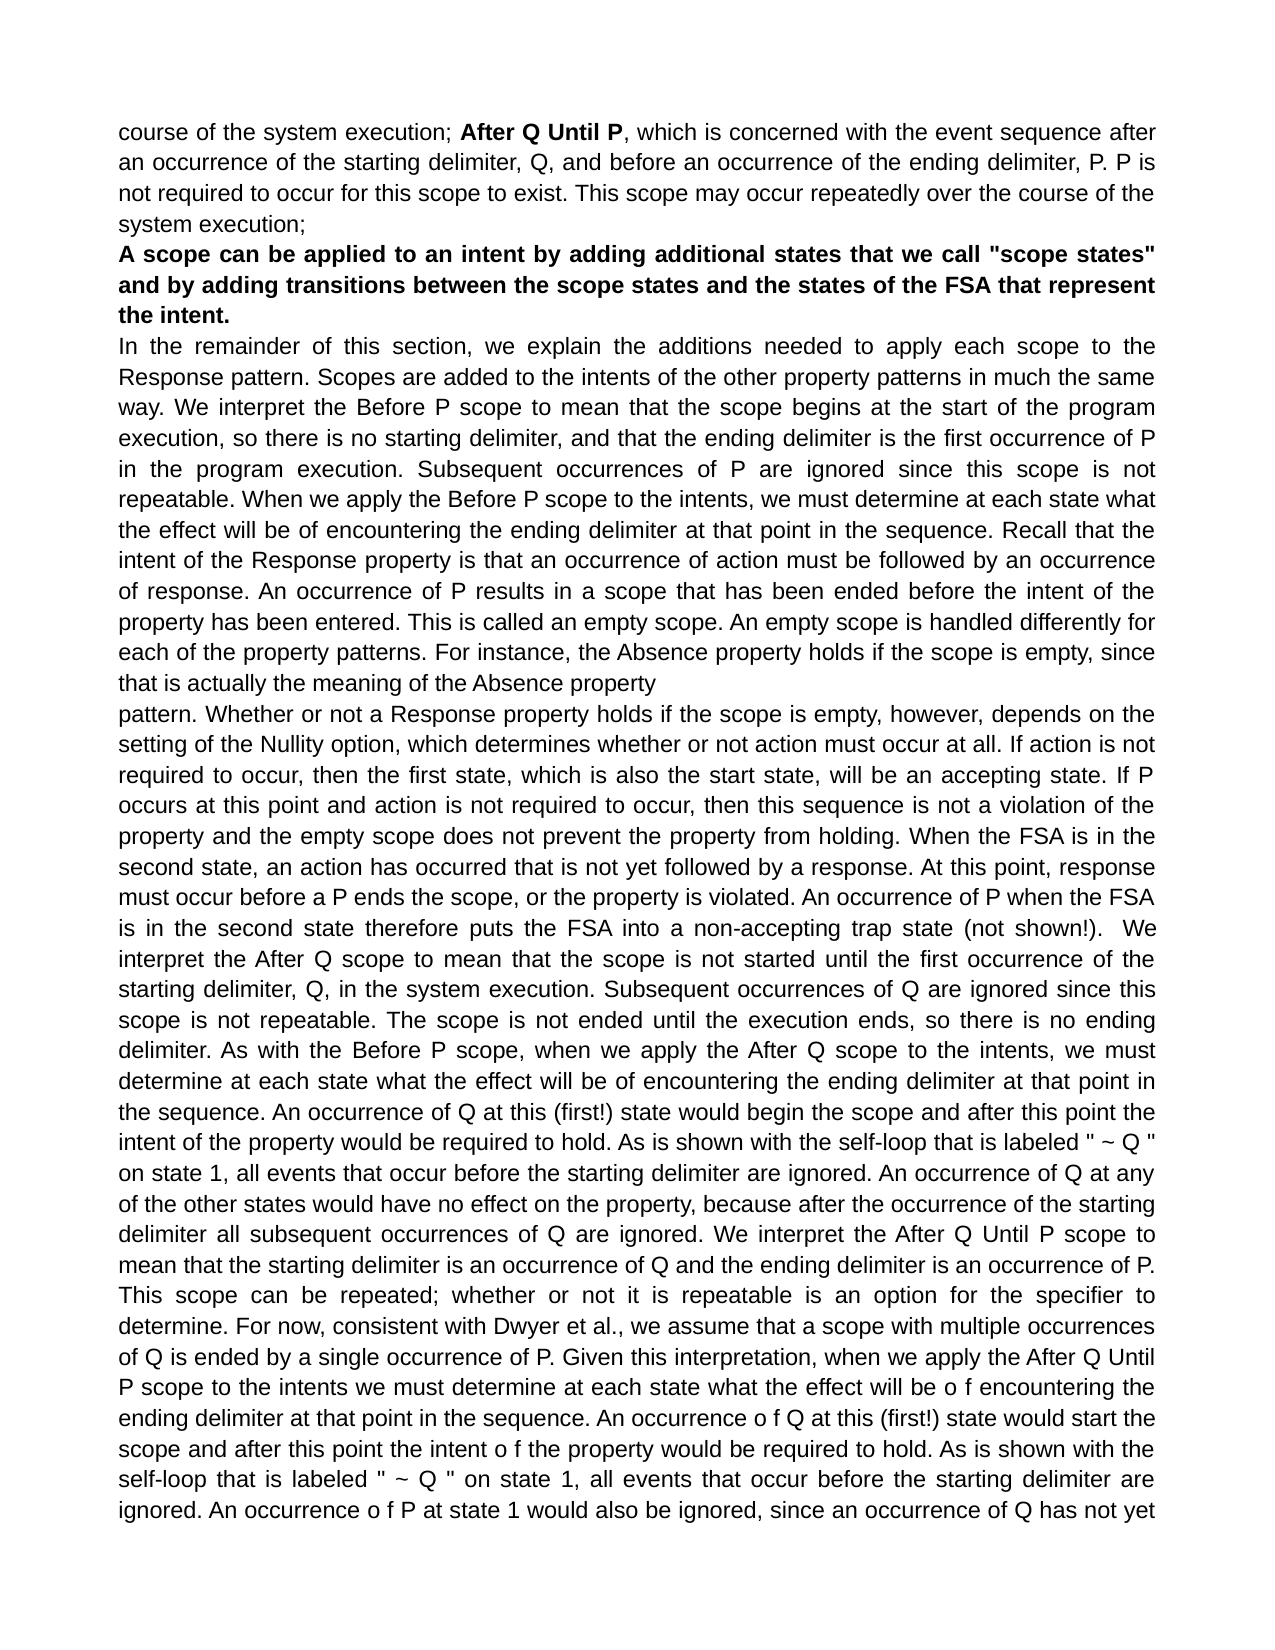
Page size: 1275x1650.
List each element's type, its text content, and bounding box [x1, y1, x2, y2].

text pattern. Whether or not a Response property holds if the scope is empty, however, depends on the setting of the Nullity option, which determines whether or not action must occur at all. If action is not required to occur, then the first state, which is also the start state, will be an accepting state. If P occurs at this point and action is not required to occur, then this sequence is not a violation of the property and the empty scope does not prevent the property from holding. When the FSA is in the second state, an action has occurred that is not yet followed by a response. At this point, response must occur before a P ends the scope, or the property is violated. An occurrence of P when the FSA is in the second state therefore puts the FSA into a non-accepting trap state (not shown!). We interpret the After Q scope to mean that the scope is not started until the first occurrence of the starting delimiter, Q, in the system execution. Subsequent occurrences of Q are ignored since this scope is not repeatable. The scope is not ended until the execution ends, so there is no ending delimiter. As with the Before P scope, when we apply the After Q scope to the intents, we must determine at each state what the effect will be of encountering the ending delimiter at that point in the sequence. An occurrence of Q at this (first!) state would begin the scope and after this point the intent of the property would be required to hold. As is shown with the self-loop that is labeled " ~ Q " on state 1, all events that occur before the starting delimiter are ignored. An occurrence of Q at any of the other states would have no effect on the property, because after the occurrence of the starting delimiter all subsequent occurrences of Q are ignored. We interpret the After Q Until P scope to mean that the starting delimiter is an occurrence of Q and the ending delimiter is an occurrence of P. This scope can be repeated; whether or not it is repeatable is an option for the specifier to determine. For now, consistent with Dwyer et al., we assume that a scope with multiple occurrences of Q is ended by a single occurrence of P. Given this interpretation, when we apply the After Q Until P scope to the intents we must determine at each state what the effect will be o f encountering the ending delimiter at that point in the sequence. An occurrence o f Q at this (first!) state would start the scope and after this point the intent o f the property would be required to hold. As is shown with the self-loop that is labeled " ~ Q " on state 1, all events that occur before the starting delimiter are ignored. An occurrence o f P at state 1 would also be ignored, since an occurrence of Q has not yet [118, 700, 1157, 1523]
text In the remainder of this section, we explain the additions needed to apply each scope to the Response pattern. Scopes are added to the intents of the other property patterns in much the same way. We interpret the Before P scope to mean that the scope begins at the start of the program execution, so there is no starting delimiter, and that the ending delimiter is the first occurrence of P in the program execution. Subsequent occurrences of P are ignored since this scope is not repeatable. When we apply the Before P scope to the intents, we must determine at each state what the effect will be of encountering the ending delimiter at that point in the sequence. Recall that the intent of the Response property is that an occurrence of action must be followed by an occurrence of response. An occurrence of P results in a scope that has been ended before the intent of the property has been entered. This is called an empty scope. An empty scope is handled differently for each of the property patterns. For instance, the Absence property holds if the scope is empty, since that is actually the meaning of the Absence property [118, 332, 1157, 696]
text A scope can be applied to an intent by adding additional states that we call "scope states" and by adding transitions between the scope states and the states of the FSA that represent the intent. [118, 241, 1157, 329]
text course of the system execution; After Q Until P, which is concerned with the event sequence after an occurrence of the starting delimiter, Q, and before an occurrence of the ending delimiter, P. P is not required to occur for this scope to exist. This scope may occur repeatedly over the course of the system execution; [118, 118, 1157, 237]
